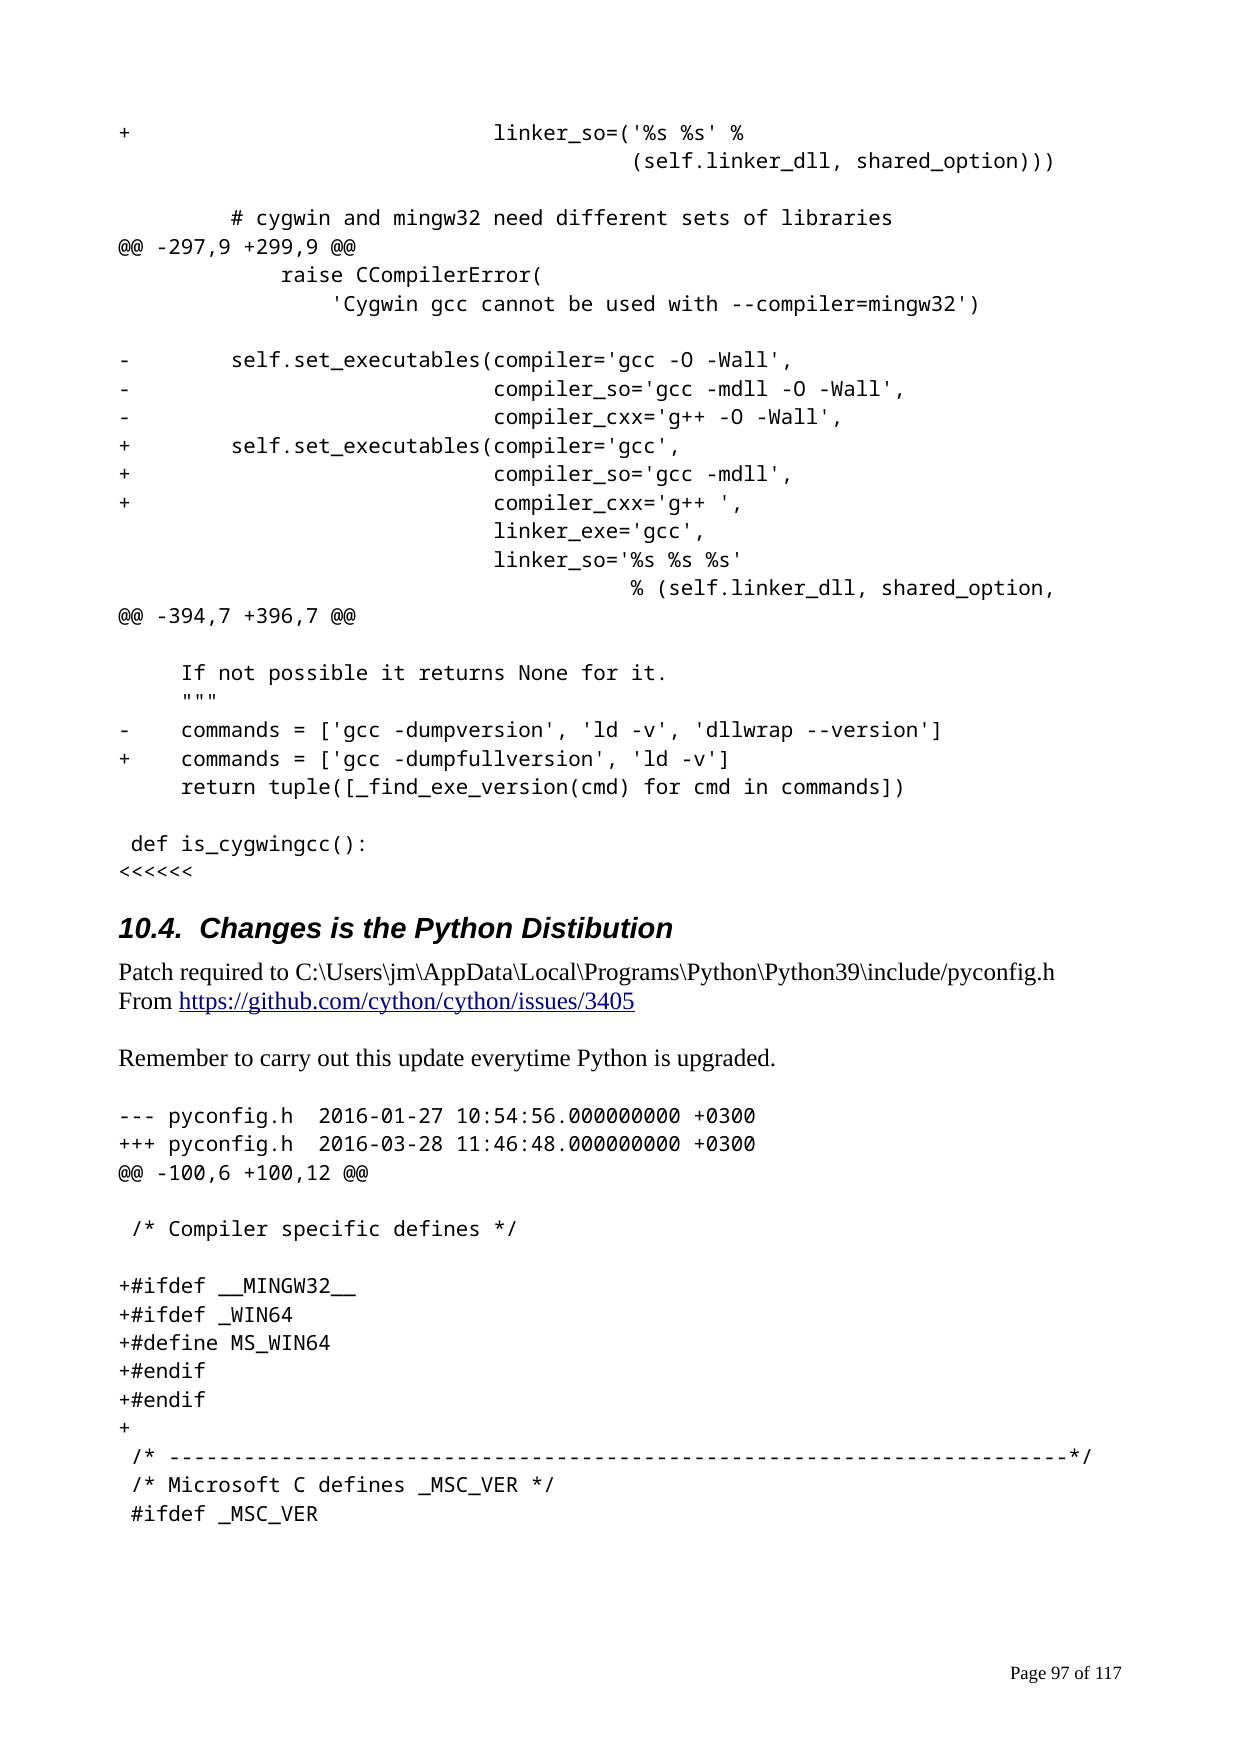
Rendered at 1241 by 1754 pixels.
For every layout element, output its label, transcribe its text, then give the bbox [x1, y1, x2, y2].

text linker_exe='gcc', [118, 516, 1122, 545]
text + linker_so=('%s %s' % [118, 118, 1122, 147]
text +++ pyconfig.h 2016-03-28 11:46:48.000000000 +0300 [118, 1129, 1122, 1158]
text @@ -394,7 +396,7 @@ [118, 602, 1122, 630]
text Remember to carry out this update everytime Python is upgraded. [118, 1043, 1122, 1072]
text linker_so='%s %s %s' [118, 545, 1122, 573]
text + compiler_cxx='g++ ', [118, 488, 1122, 516]
text If not possible it returns None for it. [118, 658, 1122, 687]
text 'Cygwin gcc cannot be used with --compiler=mingw32') [118, 289, 1122, 317]
text +#endif [118, 1385, 1122, 1413]
text +#ifdef __MINGW32__ [118, 1271, 1122, 1300]
text @@ -297,9 +299,9 @@ [118, 232, 1122, 260]
text <<<<<< [118, 857, 1122, 886]
text - self.set_executables(compiler='gcc -O -Wall', [118, 346, 1122, 374]
text - compiler_so='gcc -mdll -O -Wall', [118, 374, 1122, 402]
text - commands = ['gcc -dumpversion', 'ld -v', 'dllwrap --version'] [118, 715, 1122, 744]
text % (self.linker_dll, shared_option, [118, 573, 1122, 602]
text (self.linker_dll, shared_option))) [118, 147, 1122, 175]
text +#endif [118, 1357, 1122, 1385]
text """ [118, 687, 1122, 715]
text return tuple([_find_exe_version(cmd) for cmd in commands]) [118, 772, 1122, 801]
subtitle Changes is the Python Distibution [118, 911, 1122, 944]
text raise CCompilerError( [118, 260, 1122, 289]
text def is_cygwingcc(): [118, 829, 1122, 857]
text /* Microsoft C defines _MSC_VER */ [118, 1470, 1122, 1499]
text + self.set_executables(compiler='gcc', [118, 431, 1122, 459]
text @@ -100,6 +100,12 @@ [118, 1158, 1122, 1186]
text # cygwin and mingw32 need different sets of libraries [118, 203, 1122, 232]
text +#ifdef _WIN64 [118, 1300, 1122, 1328]
text + commands = ['gcc -dumpfullversion', 'ld -v'] [118, 744, 1122, 772]
text + compiler_so='gcc -mdll', [118, 459, 1122, 488]
text From https://github.com/cython/cython/issues/3405 [118, 986, 1122, 1014]
text --- pyconfig.h 2016-01-27 10:54:56.000000000 +0300 [118, 1101, 1122, 1129]
text /* Compiler specific defines */ [118, 1214, 1122, 1243]
text + [118, 1413, 1122, 1442]
text #ifdef _MSC_VER [118, 1499, 1122, 1527]
text - compiler_cxx='g++ -O -Wall', [118, 402, 1122, 431]
text +#define MS_WIN64 [118, 1328, 1122, 1357]
text /* ------------------------------------------------------------------------*/ [118, 1442, 1122, 1470]
text Patch required to C:\Users\jm\AppData\Local\Programs\Python\Python39\include/pyconfig.h [118, 957, 1122, 986]
